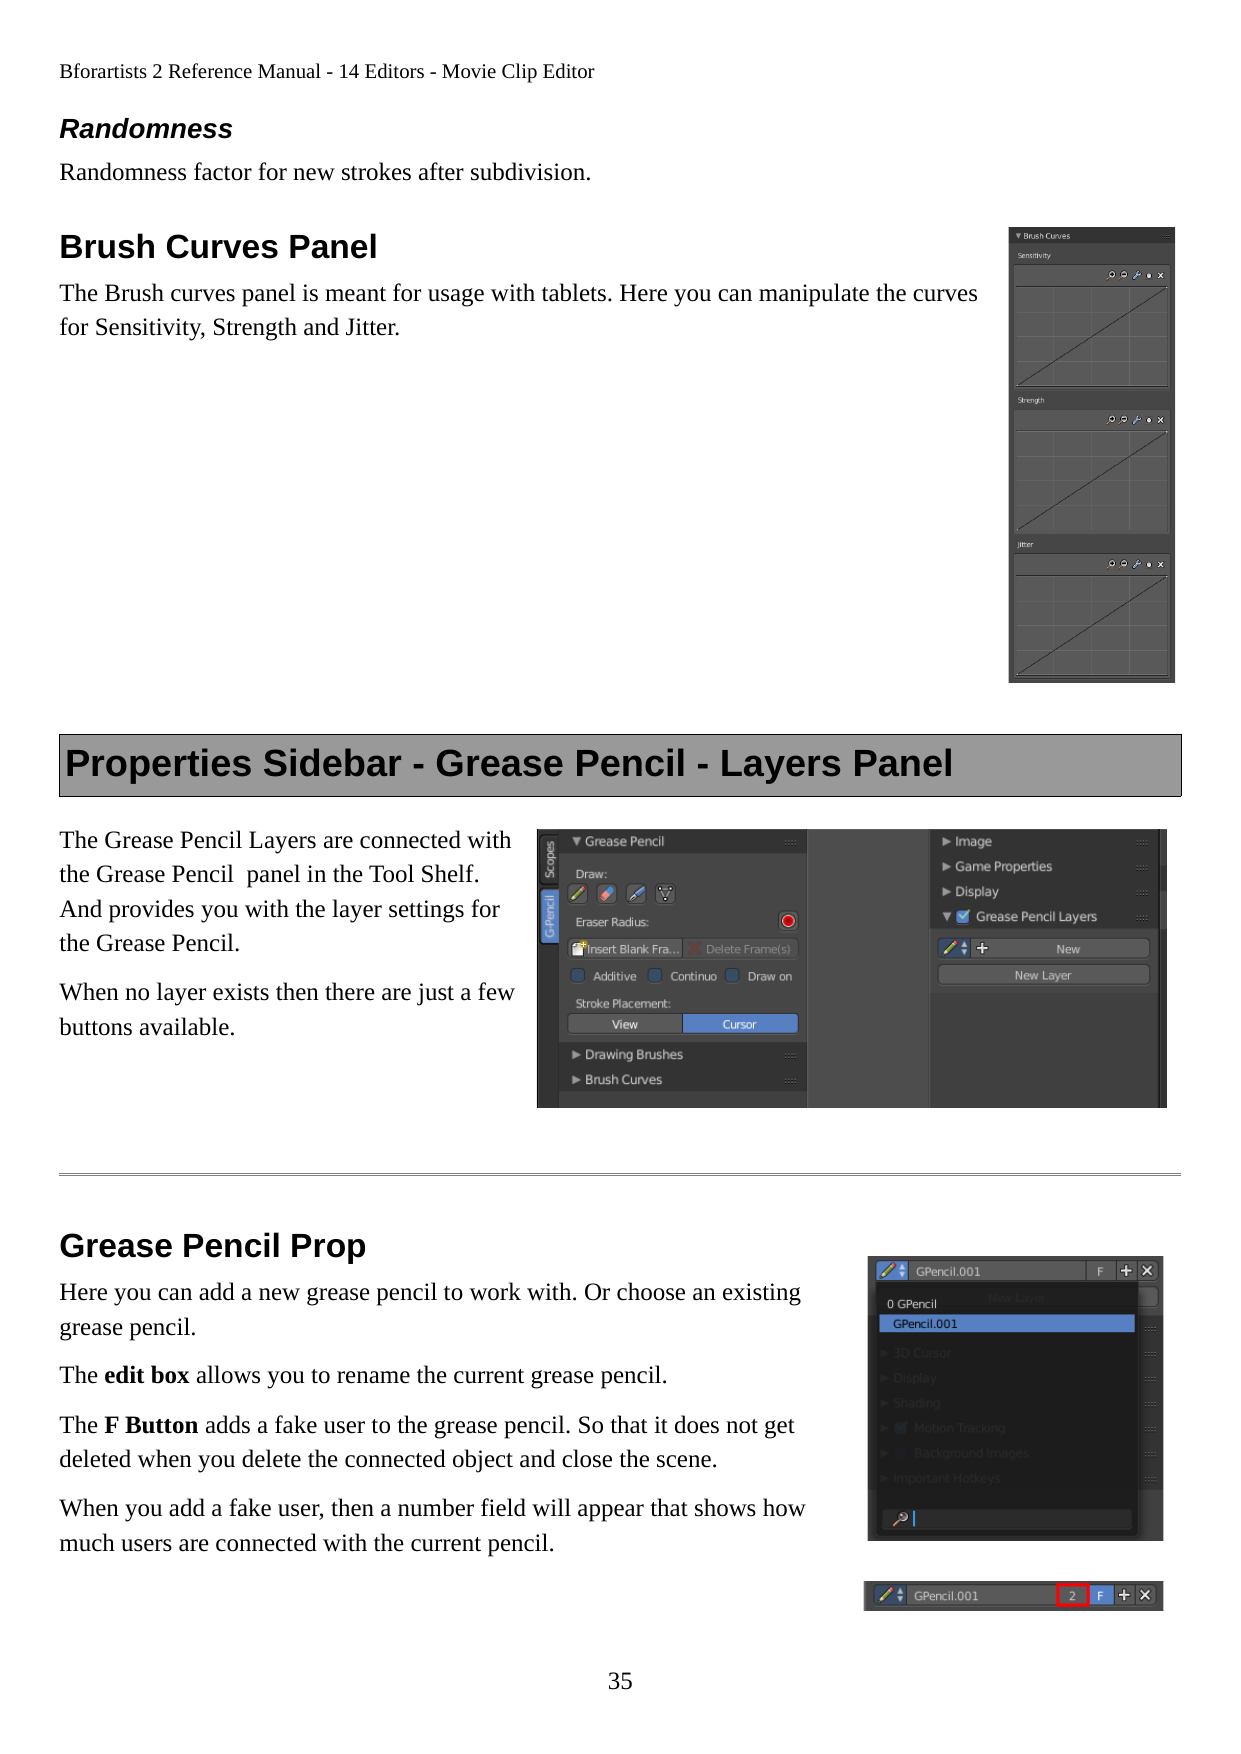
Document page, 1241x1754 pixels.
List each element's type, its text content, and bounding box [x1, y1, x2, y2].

subtitle Grease Pencil Prop [59, 1226, 1181, 1264]
text When you add a fake user, then a number field will appear that shows how much users are connected with the current pencil. [59, 1493, 1181, 1556]
subtitle Brush Curves Panel [59, 227, 1008, 266]
text The Grease Pencil Layers are connected with the Grease Pencil panel in the Tool Shelf. And provides you with the layer settings for the Grease Pencil. [59, 825, 1181, 957]
text When no layer exists then there are just a few buttons available. [59, 977, 536, 1041]
text Randomness factor for new strokes after subdivision. [59, 157, 1181, 186]
text The F Button adds a fake user to the grease pencil. So that it does not get deleted when you delete the connected object and close the scene. [59, 1410, 867, 1473]
subtitle Randomness [59, 113, 1181, 144]
text Here you can add a new grease pencil to work with. Or choose an existing grease pencil. [59, 1277, 867, 1340]
text The edit box allows you to rename the current grease pencil. [59, 1361, 867, 1389]
picture [863, 1581, 1164, 1611]
picture [536, 829, 1167, 1108]
table_header Properties Sidebar - Grease Pencil - Layers Panel [60, 735, 1181, 796]
text The Brush curves panel is meant for usage with tablets. Here you can manipulate the curves for Sensitivity, Strength and Jitter. [59, 278, 1008, 341]
picture [1008, 227, 1176, 683]
picture [867, 1256, 1164, 1541]
